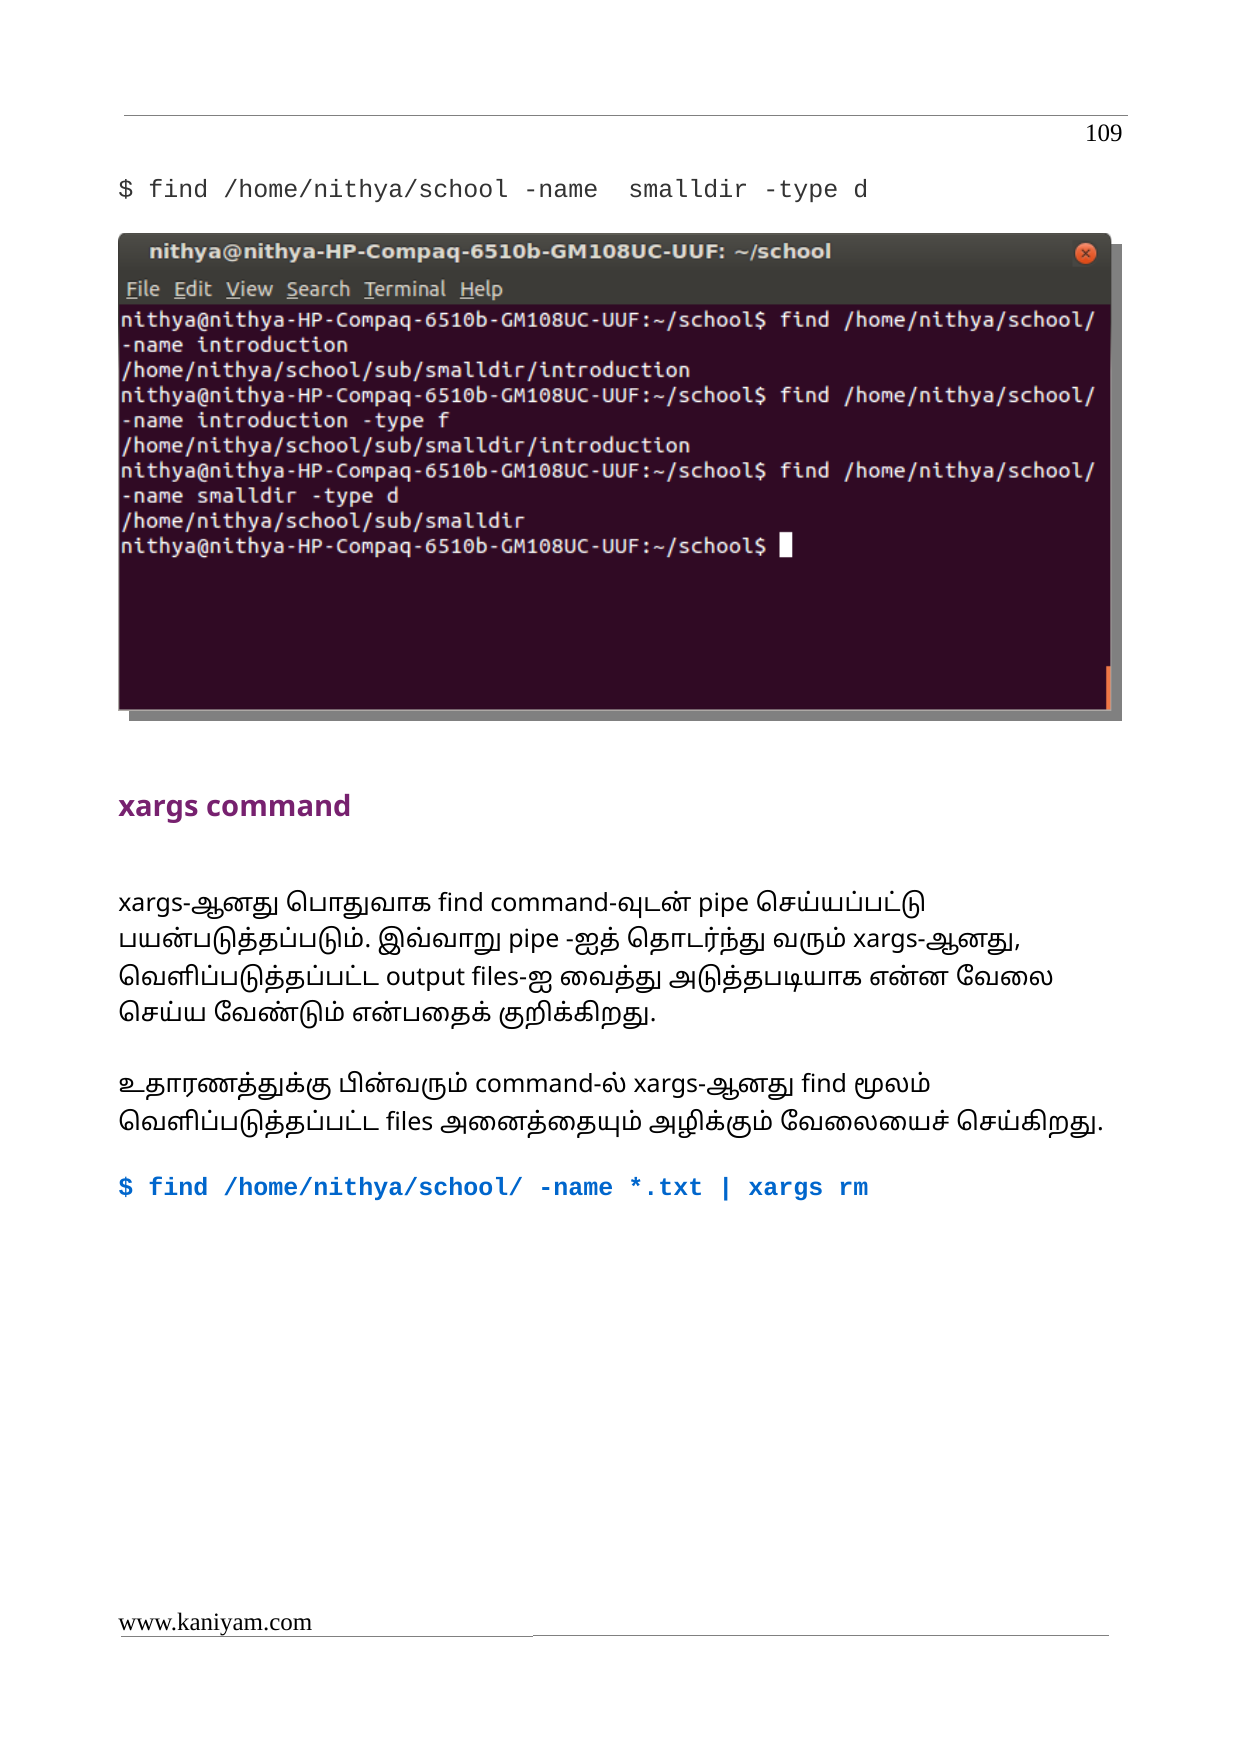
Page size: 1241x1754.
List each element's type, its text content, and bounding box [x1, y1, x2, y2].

picture [118, 233, 1112, 711]
text xargs-ஆனது பொதுவாக find command-வுடன் pipe செய்யப்பட்டு பயன்படுத்தப்படும். இவ்வாறு pipe -ஐத் தொடர்ந்து வரும் xargs-ஆனது, வெளிப்படுத்தப்பட்ட output files-ஐ வைத்து அடுத்தபடியாக என்ன வேலை செய்ய வேண்டும் என்பதைக் குறிக்கிறது. [118, 884, 1122, 1032]
text $ find /home/nithya/school/ -name *.txt | xargs rm [118, 1174, 1122, 1202]
text உதாரணத்துக்கு பின்வரும் command-ல் xargs-ஆனது find மூலம் வெளிப்படுத்தப்பட்ட files அனைத்தையும் அழிக்கும் வேலையைச் செய்கிறது. [118, 1066, 1122, 1140]
subtitle xargs command [118, 785, 1122, 825]
text $ find /home/nithya/school -name smalldir -type d [118, 176, 1122, 205]
